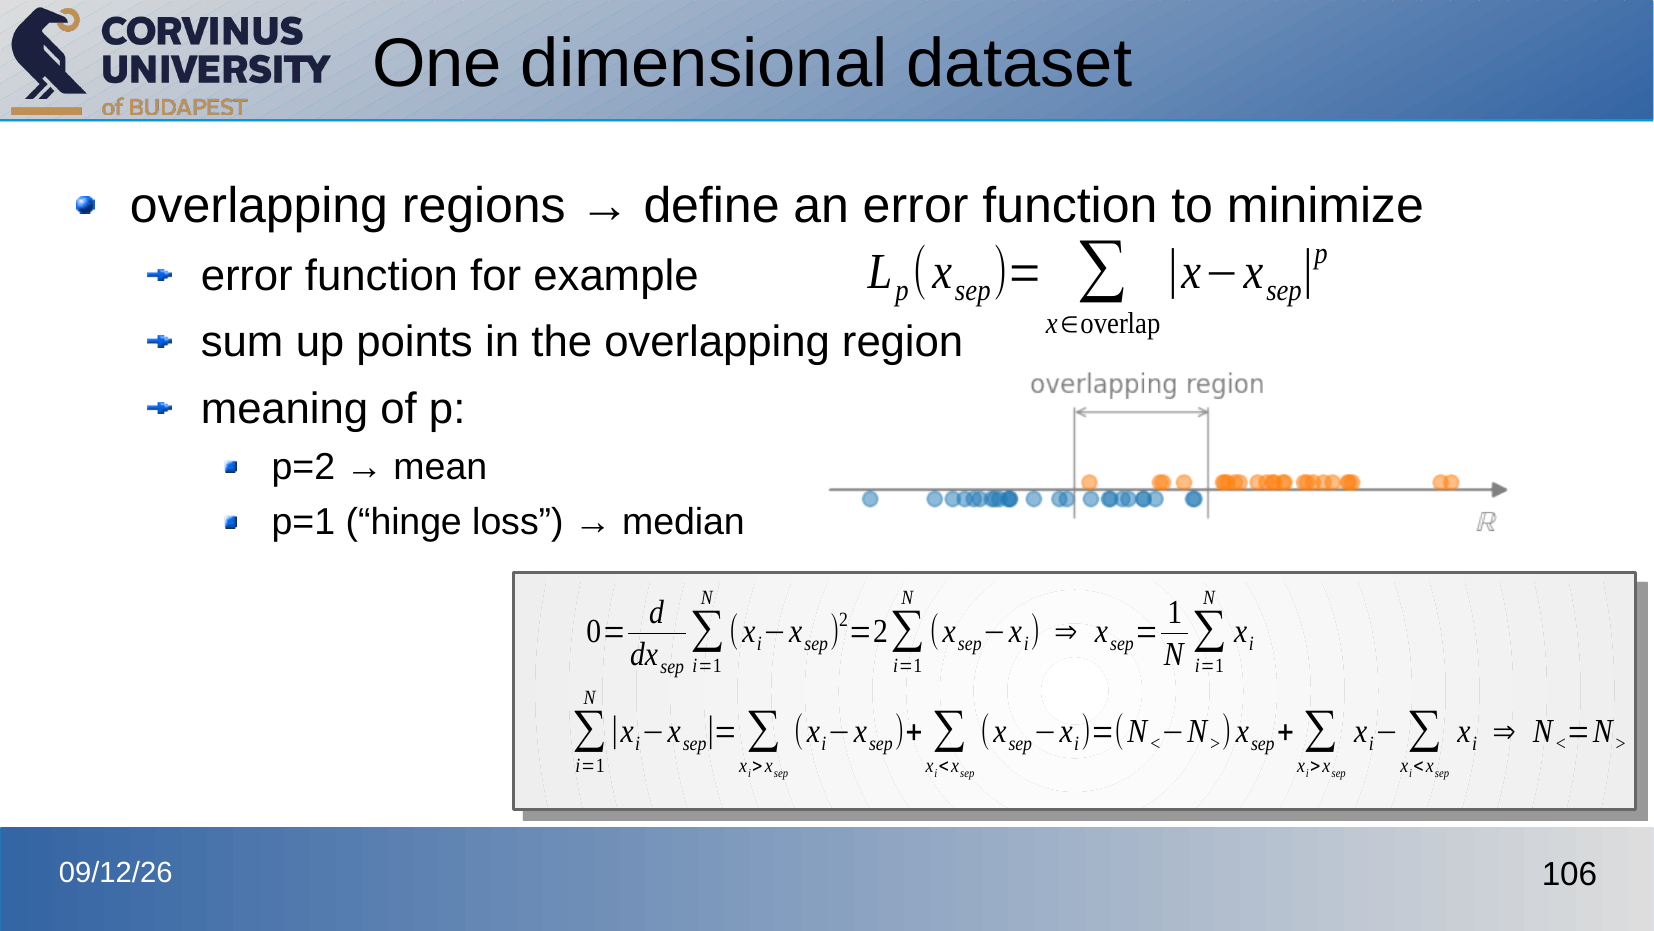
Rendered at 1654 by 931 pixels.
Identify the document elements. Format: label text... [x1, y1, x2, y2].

picture [11, 7, 331, 115]
chart [585, 586, 676, 678]
title One dimensional dataset [372, 23, 1625, 103]
picture [676, 126, 1637, 847]
chart [572, 686, 676, 780]
text_box [513, 768, 676, 810]
list overlapping regions → define an error function to minimize error function for example sum up points in the overlapping region meaning of p: p=2 → mean p=1 (“hinge loss”) → median [59, 177, 676, 768]
